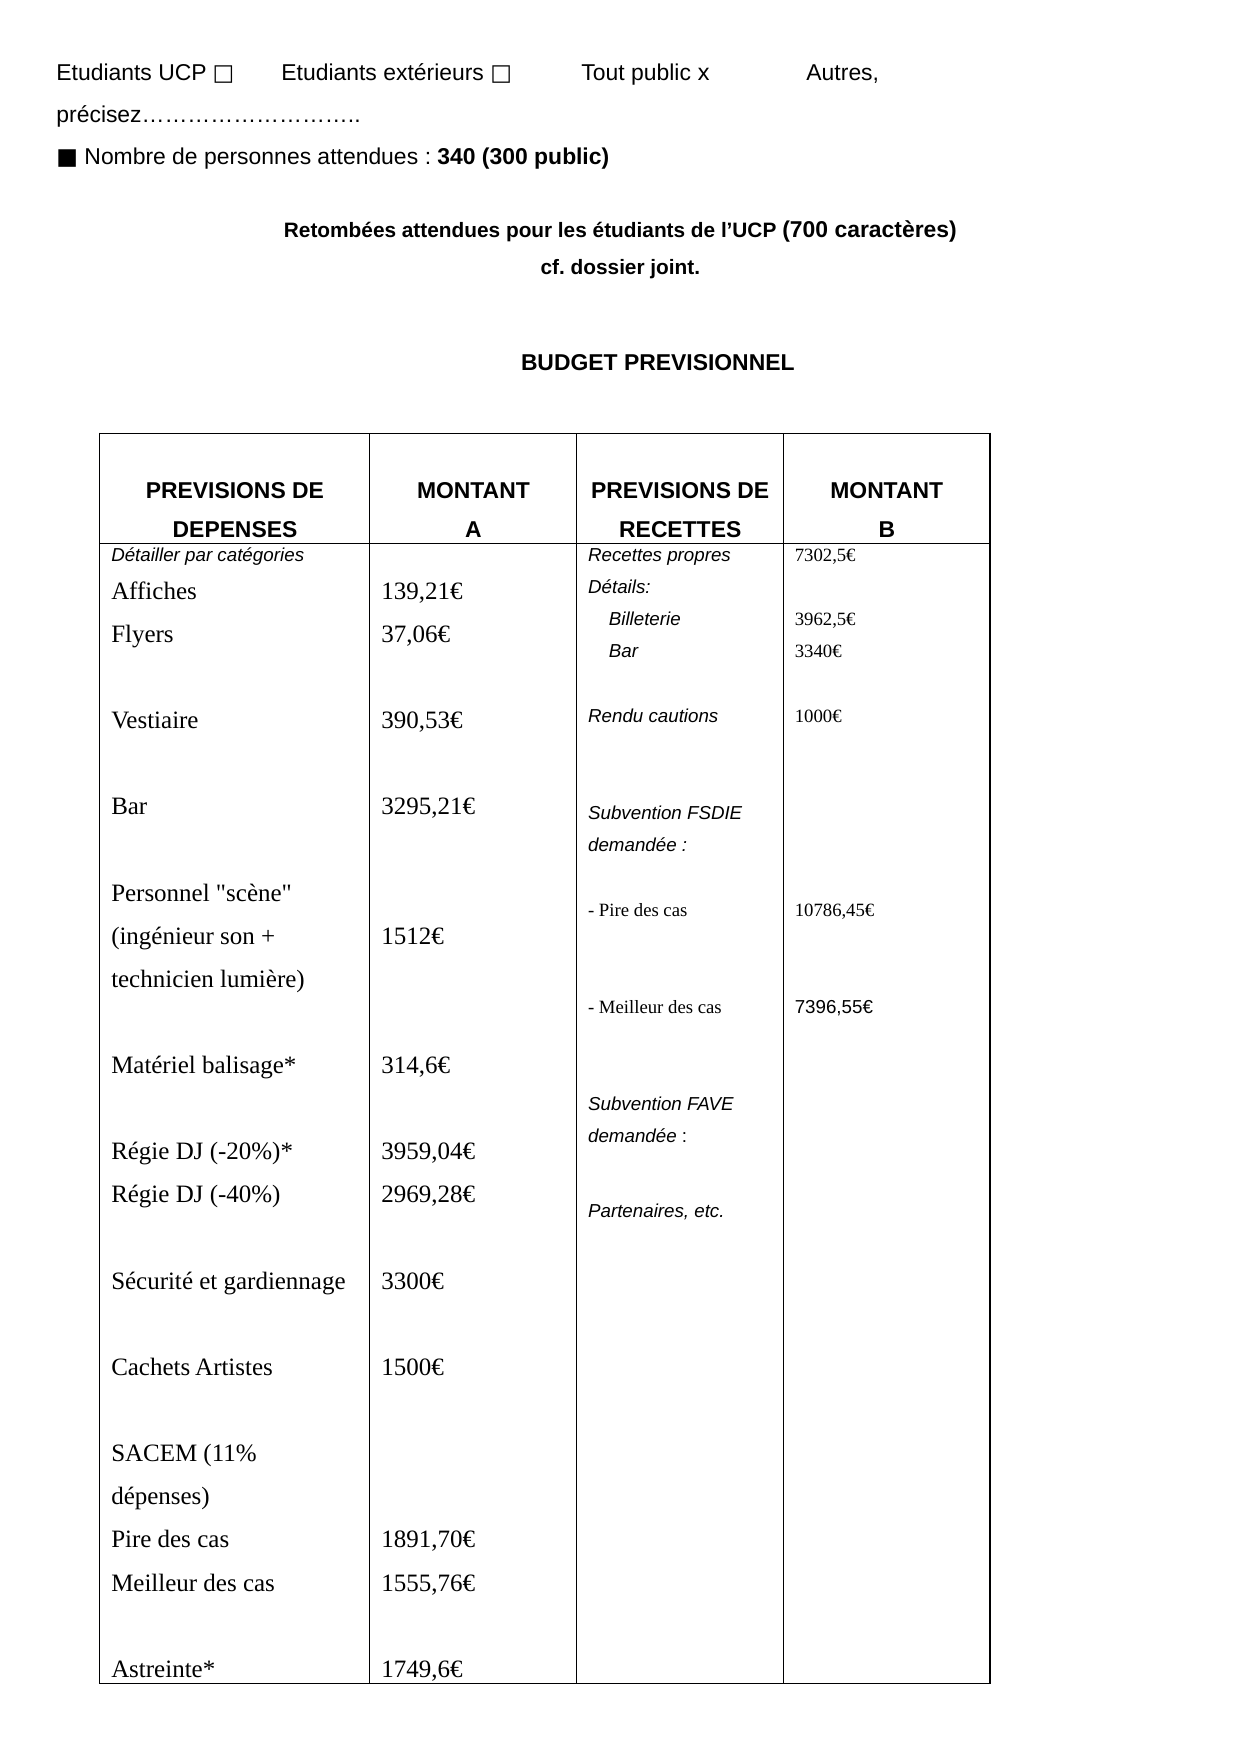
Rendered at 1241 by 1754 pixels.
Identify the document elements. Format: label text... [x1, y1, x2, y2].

table_header PREVISIONS DE DEPENSES [100, 434, 369, 542]
text Etudiants UCP □ Etudiants extérieurs □ Tout public x Autres, précisez……………………….. [56, 56, 1184, 127]
table_cell Recettes propres Détails: Billeterie Bar Rendu cautions Subvention FSDIE demandée : - Pire des cas - Meilleur des cas Subvention FAVE demandée : Partenaires, etc. [577, 544, 783, 1683]
table_cell 7302,5€ 3962,5€ 3340€ 1000€ 10786,45€ 7396,55€ [784, 544, 989, 1683]
table_cell 139,21€ 37,06€ 390,53€ 3295,21€ 1512€ 314,6€ 3959,04€ 2969,28€ 3300€ 1500€ 1891,70€ 1555,76€ 1749,6€ [370, 544, 576, 1683]
table_header PREVISIONS DE RECETTES [577, 434, 783, 542]
list BUDGET PREVISIONNEL [56, 348, 1184, 375]
table_cell Détailler par catégories Affiches Flyers Vestiaire Bar Personnel "scène" (ingénieur son + technicien lumière) Matériel balisage* Régie DJ (-20%)* Régie DJ (-40%) Sécurité et gardiennage Cachets Artistes SACEM (11% dépenses) Pire des cas Meilleur des cas Astreinte* [100, 544, 369, 1683]
text Retombées attendues pour les étudiants de l’UCP (700 caractères) [56, 216, 1184, 242]
text cf. dossier joint. [56, 255, 1184, 279]
table_header MONTANT B [784, 434, 989, 542]
table_header MONTANT A [370, 434, 576, 542]
text ■ Nombre de personnes attendues : 340 (300 public) [56, 140, 1184, 171]
